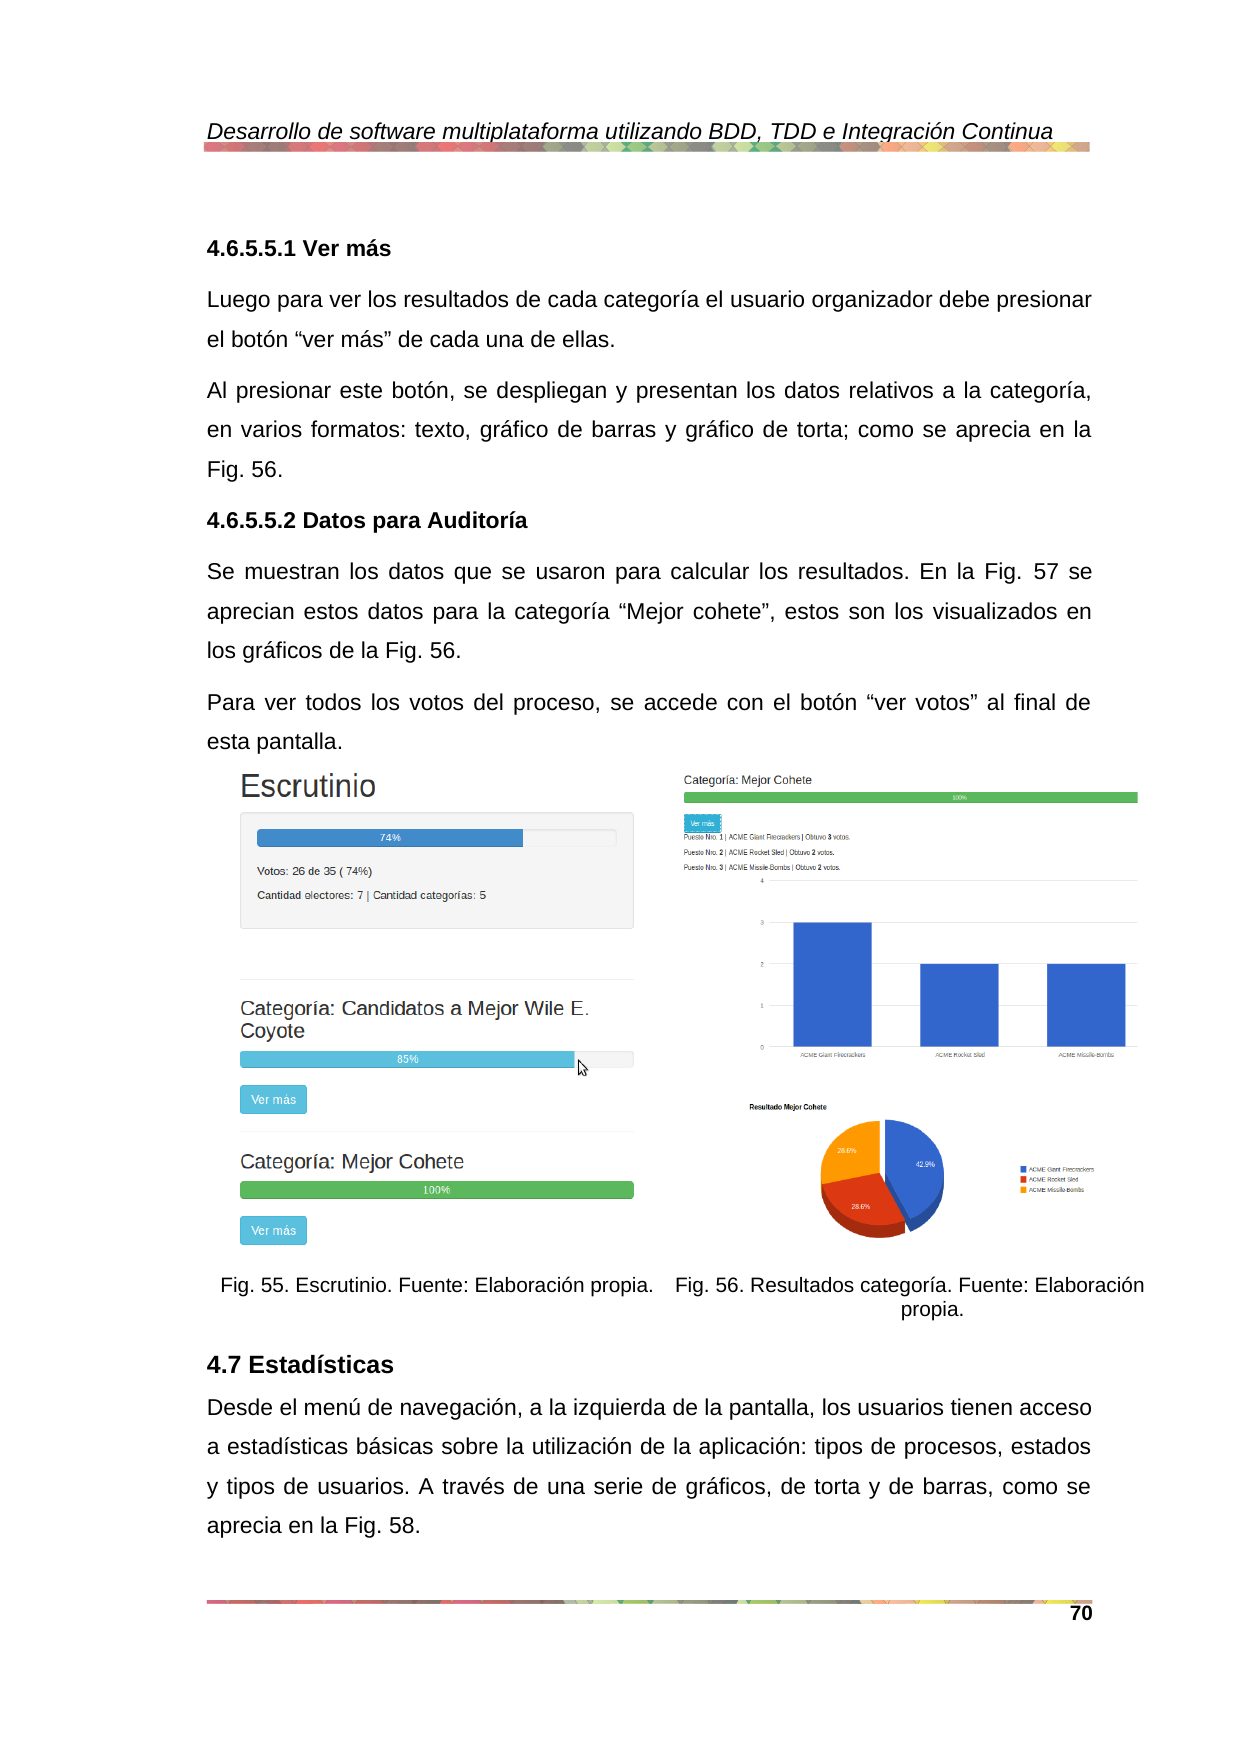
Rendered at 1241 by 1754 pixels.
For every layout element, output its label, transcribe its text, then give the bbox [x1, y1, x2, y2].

table_header [668, 768, 1152, 1254]
table_header [207, 1552, 738, 1600]
picture [682, 773, 1138, 1240]
table_header [738, 1552, 1109, 1600]
list Se muestran los datos que se usaron para calcular los resultados. En la Fig. 57 se aprecian estos datos para la categoría “Mejor cohete”, estos son los visualizados en los gráficos de la Fig. 56. [207, 558, 1093, 664]
list Luego para ver los resultados de cada categoría el usuario organizador debe presionar el botón “ver más” de cada una de ellas. [207, 286, 1093, 352]
text [206, 1600, 1093, 1604]
table_header [207, 768, 668, 1254]
text 4.7 Estadísticas [207, 1351, 1093, 1379]
table_cell Fig. 55. Escrutinio. Fuente: Elaboración propia. [207, 1254, 668, 1339]
list Al presionar este botón, se despliegan y presentan los datos relativos a la categoría, en varios formatos: texto, gráfico de barras y gráfico de torta; como se aprecia en la Fig. 56. [207, 377, 1093, 482]
table_cell Fig. 56. Resultados categoría. Fuente: Elaboración propia. [668, 1254, 1152, 1339]
picture [230, 773, 644, 1249]
list 4.6.5.5.2 Datos para Auditoría [207, 507, 1093, 533]
list Para ver todos los votos del proceso, se accede con el botón “ver votos” al final de esta pantalla. [207, 688, 1093, 754]
text [203, 142, 1090, 152]
list 4.6.5.5.1 Ver más [207, 235, 1093, 261]
text Desde el menú de navegación, a la izquierda de la pantalla, los usuarios tienen acceso a estadísticas básicas sobre la utilización de la aplicación: tipos de procesos, estados y tipos de usuarios. A través de una serie de gráficos, de torta y de barras, como se aprecia en la Fig. 58. [207, 1394, 1093, 1538]
